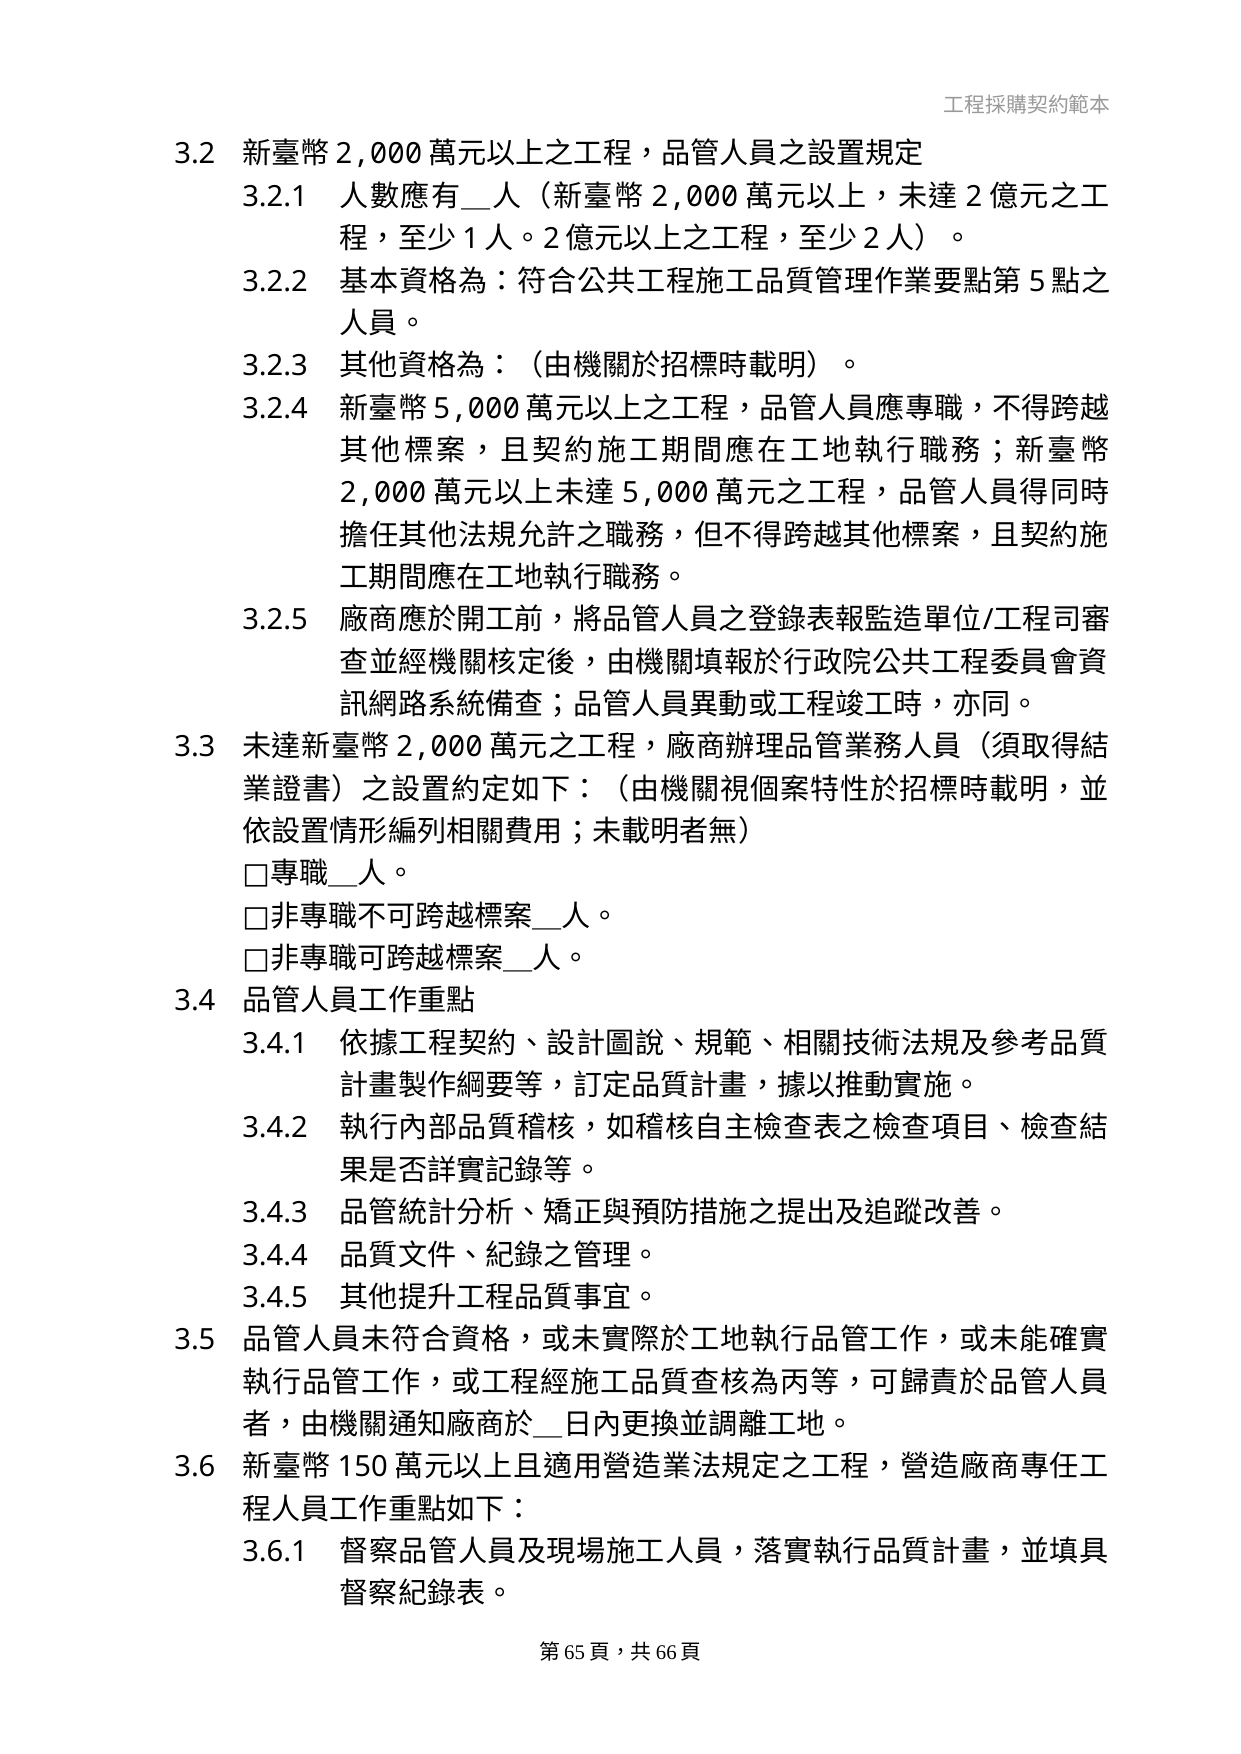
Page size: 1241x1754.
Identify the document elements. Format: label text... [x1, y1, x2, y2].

list 基本資格為：符合公共工程施工品質管理作業要點第5點之人員。 [242, 257, 1110, 342]
list 其他資格為：（由機關於招標時載明）。 [242, 342, 1110, 384]
list 品管人員未符合資格，或未實際於工地執行品管工作，或未能確實執行品管工作，或工程經施工品質查核為丙等，可歸責於品管人員者，由機關通知廠商於＿日內更換並調離工地。 [174, 1316, 1110, 1443]
text □非專職不可跨越標案＿人。 [242, 892, 1110, 934]
list 依據工程契約、設計圖說、規範、相關技術法規及參考品質計畫製作綱要等，訂定品質計畫，據以推動實施。 [242, 1019, 1110, 1104]
list 新臺幣2,000萬元以上之工程，品管人員之設置規定 [174, 130, 1110, 172]
text □非專職可跨越標案＿人。 [242, 934, 1110, 977]
list 其他提升工程品質事宜。 [242, 1273, 1110, 1316]
list 人數應有＿人（新臺幣2,000萬元以上，未達2億元之工程，至少1人。2億元以上之工程，至少2人）。 [242, 172, 1110, 257]
list 新臺幣150萬元以上且適用營造業法規定之工程，營造廠商專任工程人員工作重點如下： [174, 1443, 1110, 1528]
list 廠商應於開工前，將品管人員之登錄表報監造單位/工程司審查並經機關核定後，由機關填報於行政院公共工程委員會資訊網路系統備查；品管人員異動或工程竣工時，亦同。 [242, 596, 1110, 723]
list 督察品管人員及現場施工人員，落實執行品質計畫，並填具督察紀錄表。 [242, 1528, 1110, 1612]
list 執行內部品質稽核，如稽核自主檢查表之檢查項目、檢查結果是否詳實記錄等。 [242, 1104, 1110, 1189]
list 品管統計分析、矯正與預防措施之提出及追蹤改善。 [242, 1189, 1110, 1231]
list 新臺幣5,000萬元以上之工程，品管人員應專職，不得跨越其他標案，且契約施工期間應在工地執行職務；新臺幣2,000萬元以上未達5,000萬元之工程，品管人員得同時擔任其他法規允許之職務，但不得跨越其他標案，且契約施工期間應在工地執行職務。 [242, 384, 1110, 596]
list 品管人員工作重點 [174, 977, 1110, 1019]
list 未達新臺幣2,000萬元之工程，廠商辦理品管業務人員（須取得結業證書）之設置約定如下：（由機關視個案特性於招標時載明，並依設置情形編列相關費用；未載明者無） [174, 723, 1110, 850]
text □專職＿人。 [242, 850, 1110, 892]
list 品質文件、紀錄之管理。 [242, 1231, 1110, 1273]
